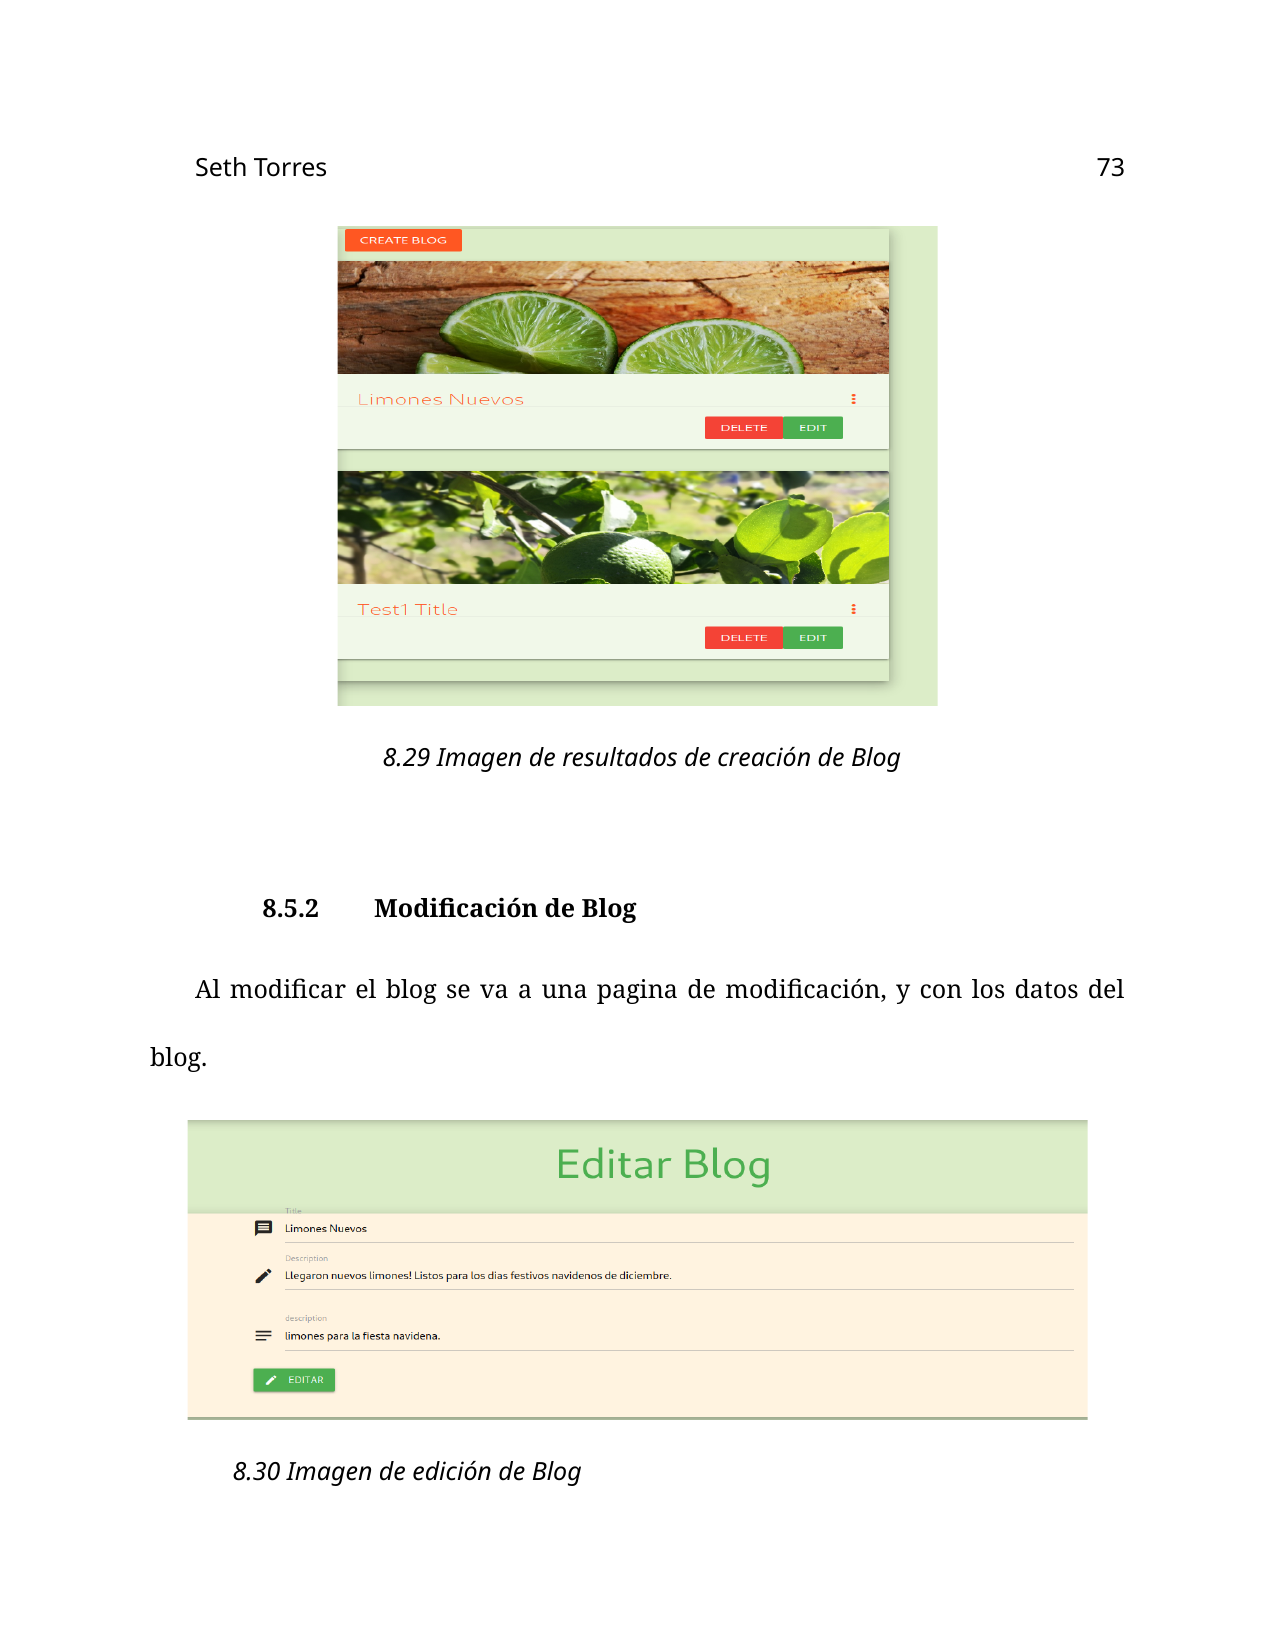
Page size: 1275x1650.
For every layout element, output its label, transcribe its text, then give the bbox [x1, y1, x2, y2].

text 8.30 Imagen de edición de Blog [187, 1420, 1087, 1488]
picture [337, 226, 938, 706]
text Al modificar el blog se va a una pagina de modificación, y con los datos del blog. [150, 971, 1125, 1073]
picture [187, 1120, 1088, 1420]
text 8.29 Imagen de resultados de creación de Blog [337, 706, 937, 774]
subtitle Modificación de Blog [262, 891, 1125, 925]
